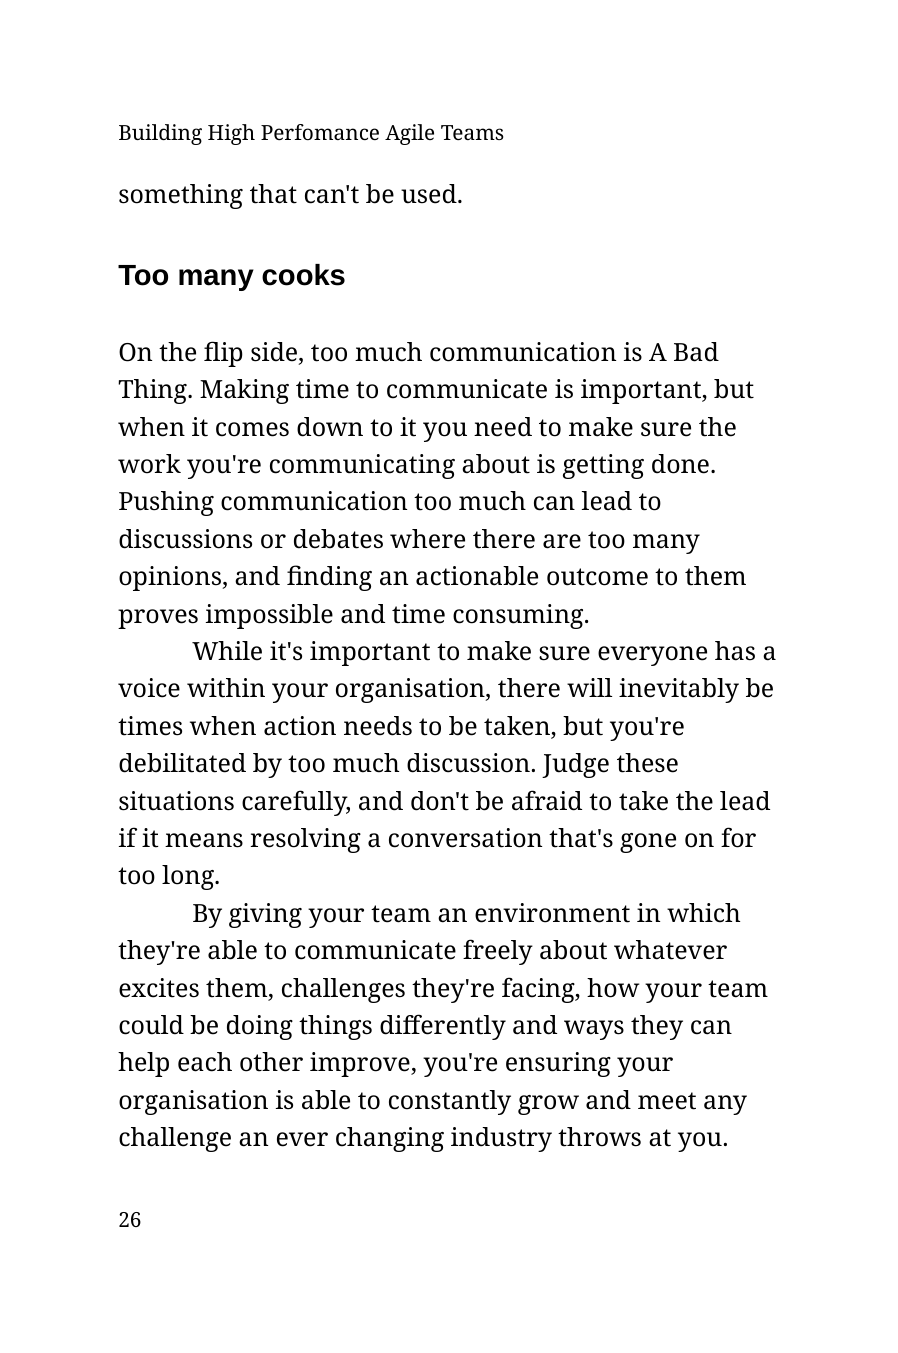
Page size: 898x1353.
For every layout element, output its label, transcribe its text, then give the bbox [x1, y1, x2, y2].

text While it's important to make sure everyone has a voice within your organisation, there will inevitably be times when action needs to be taken, but you're debilitated by too much discussion. Judge these situations carefully, and don't be afraid to take the lead if it means resolving a conversation that's gone on for too long. [118, 634, 779, 892]
text On the flip side, too much communication is A Bad Thing. Making time to communicate is important, but when it comes down to it you need to make sure the work you're communicating about is getting done. Pushing communication too much can lead to discussions or debates where there are too many opinions, and finding an actionable outcome to them proves impossible and time consuming. [118, 334, 779, 630]
text By giving your team an environment in which they're able to communicate freely about whatever excites them, challenges they're facing, how your team could be doing things differently and ways they can help each other improve, you're ensuring your organisation is able to constantly grow and meet any challenge an ever changing industry throws at you. [118, 895, 779, 1154]
subtitle Too many cooks [118, 258, 779, 291]
text something that can't be used. [118, 177, 779, 211]
